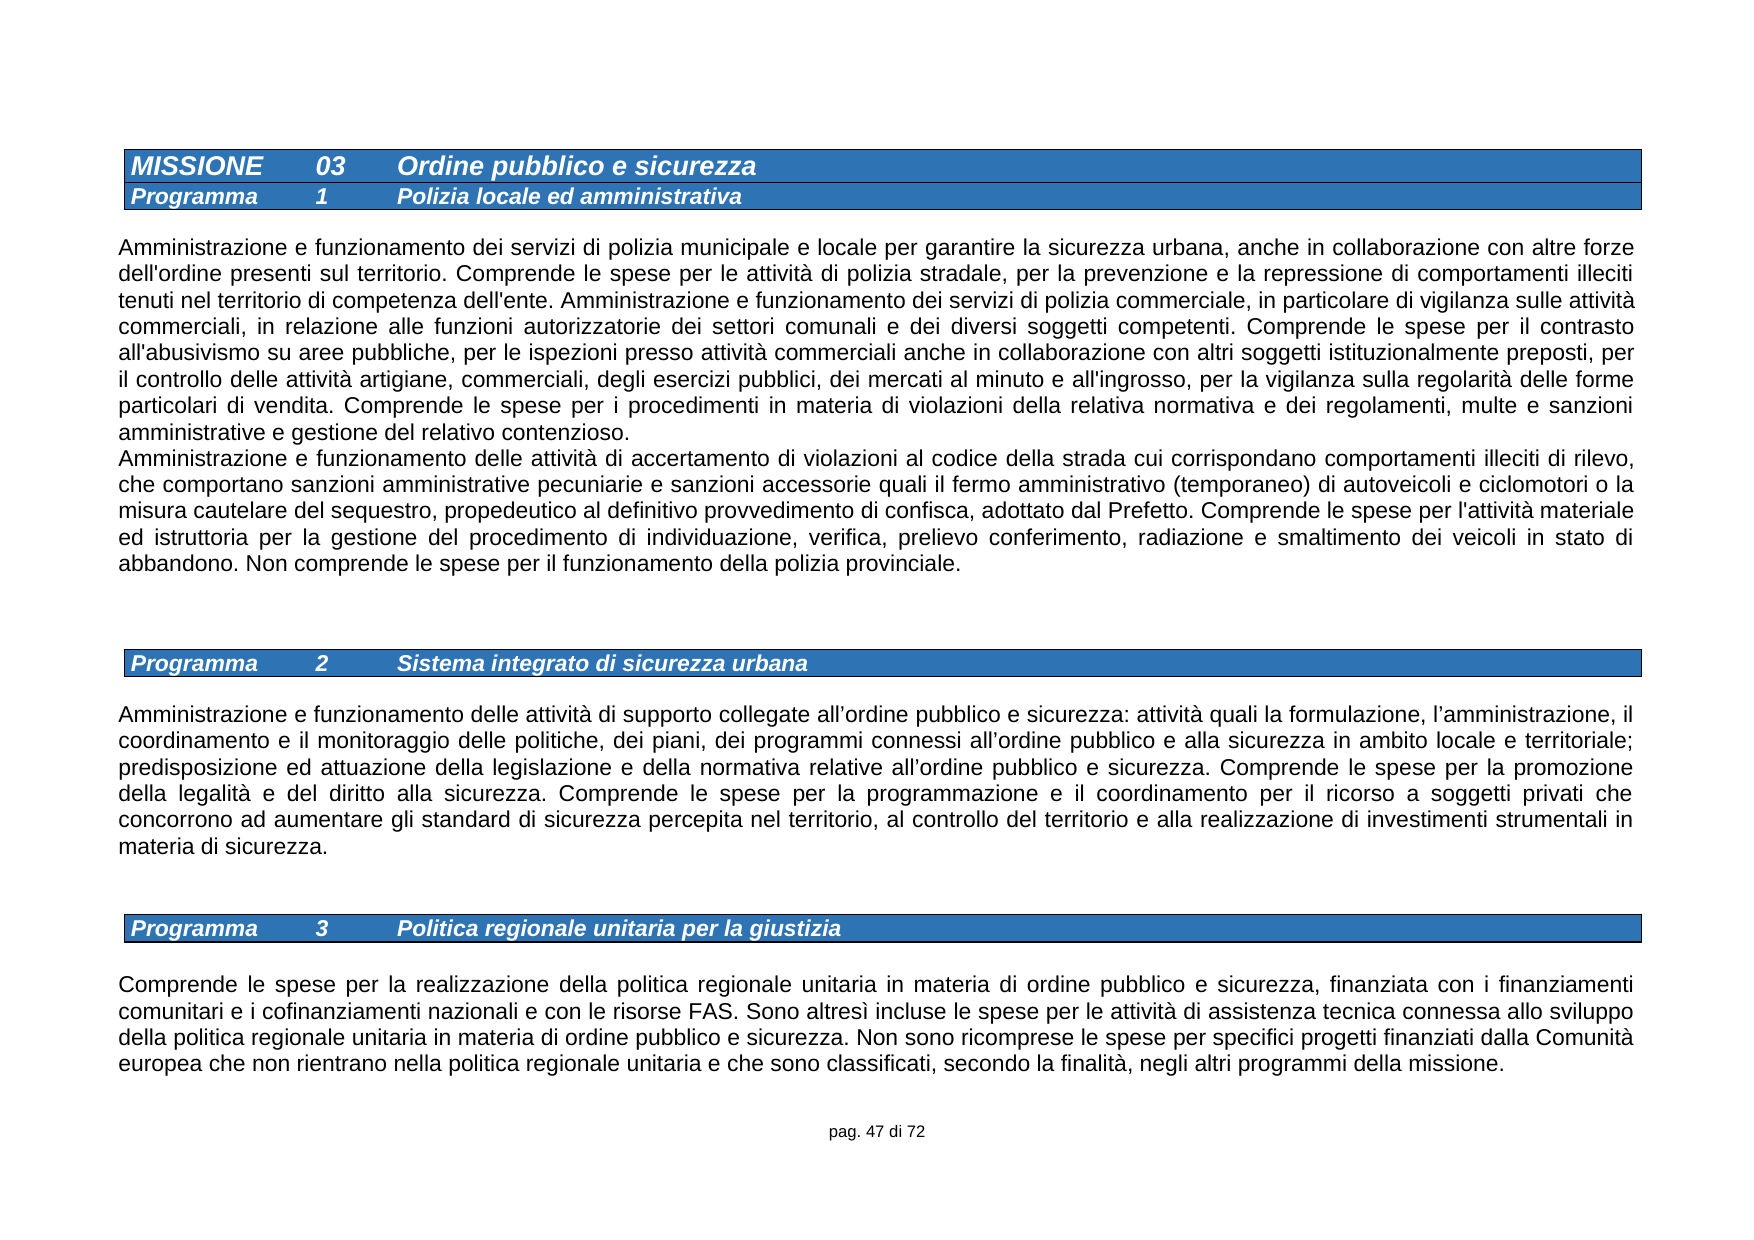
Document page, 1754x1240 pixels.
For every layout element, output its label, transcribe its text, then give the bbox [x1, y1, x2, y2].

text Amministrazione e funzionamento delle attività di accertamento di violazioni al codice della strada cui corrispondano comportamenti illeciti di rilevo, che comportano sanzioni amministrative pecuniarie e sanzioni accessorie quali il fermo amministrativo (temporaneo) di autoveicoli e ciclomotori o la misura cautelare del sequestro, propedeutico al definitivo provvedimento di confisca, adottato dal Prefetto. Comprende le spese per l'attività materiale ed istruttoria per la gestione del procedimento di individuazione, verifica, prelievo conferimento, radiazione e smaltimento dei veicoli in stato di abbandono. Non comprende le spese per il funzionamento della polizia provinciale. [118, 445, 1636, 577]
table_header 2 [309, 650, 391, 676]
text Amministrazione e funzionamento delle attività di supporto collegate all’ordine pubblico e sicurezza: attività quali la formulazione, l’amministrazione, il coordinamento e il monitoraggio delle politiche, dei piani, dei programmi connessi all’ordine pubblico e alla sicurezza in ambito locale e territoriale; predisposizione ed attuazione della legislazione e della normativa relative all’ordine pubblico e sicurezza. Comprende le spese per la promozione della legalità e del diritto alla sicurezza. Comprende le spese per la programmazione e il coordinamento per il ricorso a soggetti privati che concorrono ad aumentare gli standard di sicurezza percepita nel territorio, al controllo del territorio e alla realizzazione di investimenti strumentali in materia di sicurezza. [118, 701, 1636, 859]
table_header 03 [309, 150, 391, 182]
table_header Programma [125, 650, 309, 676]
table_header Programma [125, 915, 309, 941]
table_cell Polizia locale ed amministrativa [391, 183, 1641, 209]
table_cell Programma [125, 183, 309, 209]
table_cell 1 [309, 183, 391, 209]
table_header Politica regionale unitaria per la giustizia [391, 915, 1641, 941]
table_header MISSIONE [125, 150, 309, 182]
text Amministrazione e funzionamento dei servizi di polizia municipale e locale per garantire la sicurezza urbana, anche in collaborazione con altre forze dell'ordine presenti sul territorio. Comprende le spese per le attività di polizia stradale, per la prevenzione e la repressione di comportamenti illeciti tenuti nel territorio di competenza dell'ente. Amministrazione e funzionamento dei servizi di polizia commerciale, in particolare di vigilanza sulle attività commerciali, in relazione alle funzioni autorizzatorie dei settori comunali e dei diversi soggetti competenti. Comprende le spese per il contrasto all'abusivismo su aree pubbliche, per le ispezioni presso attività commerciali anche in collaborazione con altri soggetti istituzionalmente preposti, per il controllo delle attività artigiane, commerciali, degli esercizi pubblici, dei mercati al minuto e all'ingrosso, per la vigilanza sulla regolarità delle forme particolari di vendita. Comprende le spese per i procedimenti in materia di violazioni della relativa normativa e dei regolamenti, multe e sanzioni amministrative e gestione del relativo contenzioso. [118, 234, 1636, 445]
text Comprende le spese per la realizzazione della politica regionale unitaria in materia di ordine pubblico e sicurezza, finanziata con i finanziamenti comunitari e i cofinanziamenti nazionali e con le risorse FAS. Sono altresì incluse le spese per le attività di assistenza tecnica connessa allo sviluppo della politica regionale unitaria in materia di ordine pubblico e sicurezza. Non sono ricomprese le spese per specifici progetti finanziati dalla Comunità europea che non rientrano nella politica regionale unitaria e che sono classificati, secondo la finalità, negli altri programmi della missione. [118, 971, 1636, 1077]
table_header Sistema integrato di sicurezza urbana [391, 650, 1641, 676]
table_header 3 [309, 915, 391, 941]
table_header Ordine pubblico e sicurezza [391, 150, 1641, 182]
